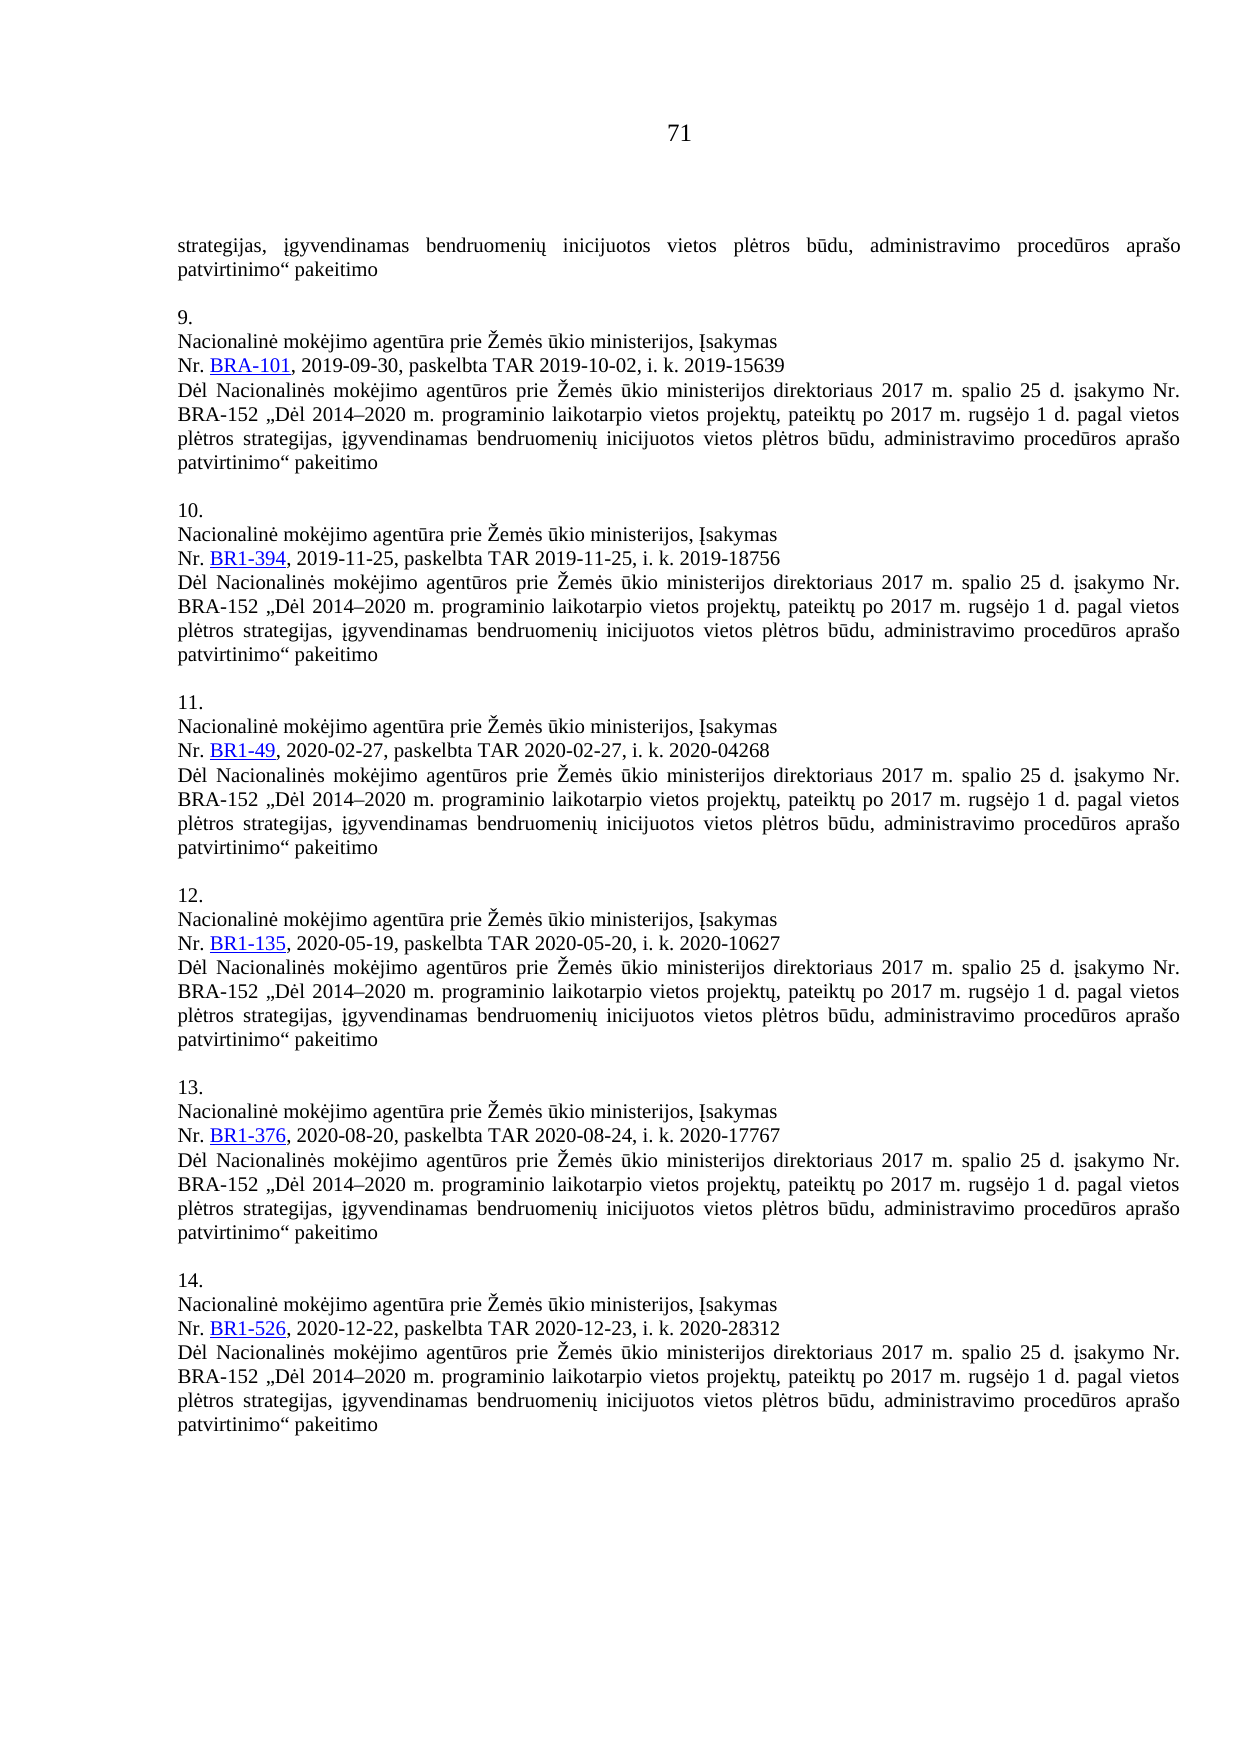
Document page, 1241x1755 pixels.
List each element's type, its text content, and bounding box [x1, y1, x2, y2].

text strategijas, įgyvendinamas bendruomenių inicijuotos vietos plėtros būdu, administravimo procedūros aprašo patvirtinimo“ pakeitimo [177, 233, 1181, 281]
text 11. [177, 690, 1181, 714]
text Nacionalinė mokėjimo agentūra prie Žemės ūkio ministerijos, Įsakymas [177, 907, 1181, 931]
text 9. [177, 305, 1181, 329]
text Nr. BR1-526, 2020-12-22, paskelbta TAR 2020-12-23, i. k. 2020-28312 [177, 1316, 1181, 1340]
text Dėl Nacionalinės mokėjimo agentūros prie Žemės ūkio ministerijos direktoriaus 2017 m. spalio 25 d. įsakymo Nr. BRA-152 „Dėl 2014–2020 m. programinio laikotarpio vietos projektų, pateiktų po 2017 m. rugsėjo 1 d. pagal vietos plėtros strategijas, įgyvendinamas bendruomenių inicijuotos vietos plėtros būdu, administravimo procedūros aprašo patvirtinimo“ pakeitimo [177, 762, 1181, 859]
text 10. [177, 498, 1181, 522]
text Nacionalinė mokėjimo agentūra prie Žemės ūkio ministerijos, Įsakymas [177, 1292, 1181, 1316]
text Nr. BRA-101, 2019-09-30, paskelbta TAR 2019-10-02, i. k. 2019-15639 [177, 353, 1181, 377]
text Dėl Nacionalinės mokėjimo agentūros prie Žemės ūkio ministerijos direktoriaus 2017 m. spalio 25 d. įsakymo Nr. BRA-152 „Dėl 2014–2020 m. programinio laikotarpio vietos projektų, pateiktų po 2017 m. rugsėjo 1 d. pagal vietos plėtros strategijas, įgyvendinamas bendruomenių inicijuotos vietos plėtros būdu, administravimo procedūros aprašo patvirtinimo“ pakeitimo [177, 1147, 1181, 1244]
text Nacionalinė mokėjimo agentūra prie Žemės ūkio ministerijos, Įsakymas [177, 1099, 1181, 1123]
text Nacionalinė mokėjimo agentūra prie Žemės ūkio ministerijos, Įsakymas [177, 329, 1181, 353]
text Dėl Nacionalinės mokėjimo agentūros prie Žemės ūkio ministerijos direktoriaus 2017 m. spalio 25 d. įsakymo Nr. BRA-152 „Dėl 2014–2020 m. programinio laikotarpio vietos projektų, pateiktų po 2017 m. rugsėjo 1 d. pagal vietos plėtros strategijas, įgyvendinamas bendruomenių inicijuotos vietos plėtros būdu, administravimo procedūros aprašo patvirtinimo“ pakeitimo [177, 955, 1181, 1051]
text Nacionalinė mokėjimo agentūra prie Žemės ūkio ministerijos, Įsakymas [177, 522, 1181, 546]
text Nr. BR1-135, 2020-05-19, paskelbta TAR 2020-05-20, i. k. 2020-10627 [177, 931, 1181, 955]
text Nr. BR1-49, 2020-02-27, paskelbta TAR 2020-02-27, i. k. 2020-04268 [177, 738, 1181, 762]
text Nacionalinė mokėjimo agentūra prie Žemės ūkio ministerijos, Įsakymas [177, 714, 1181, 738]
text Dėl Nacionalinės mokėjimo agentūros prie Žemės ūkio ministerijos direktoriaus 2017 m. spalio 25 d. įsakymo Nr. BRA-152 „Dėl 2014–2020 m. programinio laikotarpio vietos projektų, pateiktų po 2017 m. rugsėjo 1 d. pagal vietos plėtros strategijas, įgyvendinamas bendruomenių inicijuotos vietos plėtros būdu, administravimo procedūros aprašo patvirtinimo“ pakeitimo [177, 1340, 1181, 1436]
text Nr. BR1-376, 2020-08-20, paskelbta TAR 2020-08-24, i. k. 2020-17767 [177, 1123, 1181, 1147]
text 14. [177, 1268, 1181, 1292]
text Dėl Nacionalinės mokėjimo agentūros prie Žemės ūkio ministerijos direktoriaus 2017 m. spalio 25 d. įsakymo Nr. BRA-152 „Dėl 2014–2020 m. programinio laikotarpio vietos projektų, pateiktų po 2017 m. rugsėjo 1 d. pagal vietos plėtros strategijas, įgyvendinamas bendruomenių inicijuotos vietos plėtros būdu, administravimo procedūros aprašo patvirtinimo“ pakeitimo [177, 377, 1181, 474]
text Dėl Nacionalinės mokėjimo agentūros prie Žemės ūkio ministerijos direktoriaus 2017 m. spalio 25 d. įsakymo Nr. BRA-152 „Dėl 2014–2020 m. programinio laikotarpio vietos projektų, pateiktų po 2017 m. rugsėjo 1 d. pagal vietos plėtros strategijas, įgyvendinamas bendruomenių inicijuotos vietos plėtros būdu, administravimo procedūros aprašo patvirtinimo“ pakeitimo [177, 570, 1181, 666]
text 13. [177, 1075, 1181, 1099]
text Nr. BR1-394, 2019-11-25, paskelbta TAR 2019-11-25, i. k. 2019-18756 [177, 546, 1181, 570]
text 12. [177, 883, 1181, 907]
